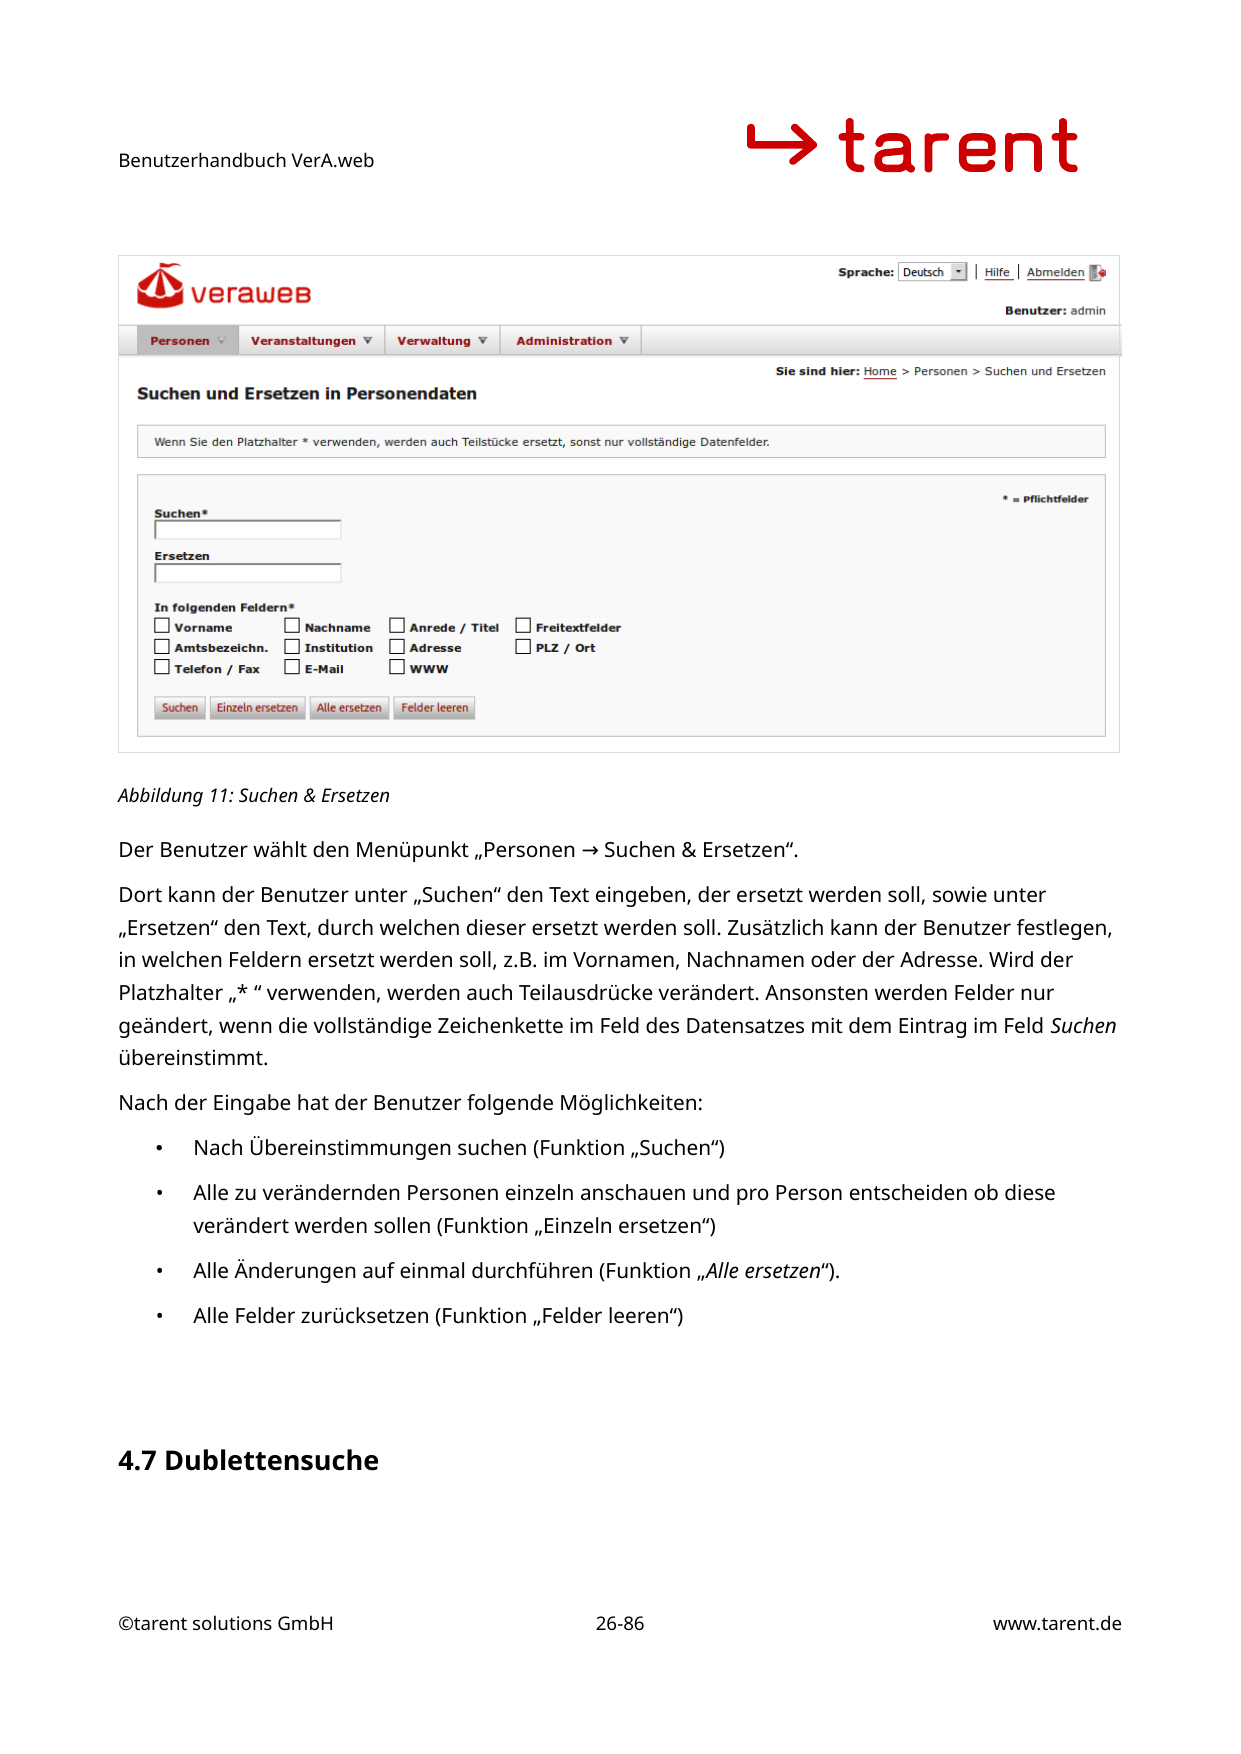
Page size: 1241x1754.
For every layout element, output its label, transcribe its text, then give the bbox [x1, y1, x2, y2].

subtitle Dublettensuche [118, 1441, 1122, 1478]
list Alle Felder zurücksetzen (Funktion „Felder leeren“) [156, 1301, 1122, 1329]
list Alle zu verändernden Personen einzeln anschauen und pro Person entscheiden ob diese verändert werden sollen (Funktion „Einzeln ersetzen“) [156, 1178, 1122, 1239]
text Der Benutzer wählt den Menüpunkt „Personen → Suchen & Ersetzen“. [118, 807, 1122, 864]
list Nach Übereinstimmungen suchen (Funktion „Suchen“) [156, 1133, 1122, 1162]
list Alle Änderungen auf einmal durchführen (Funktion „Alle ersetzen“). [156, 1256, 1122, 1284]
text Nach der Eingabe hat der Benutzer folgende Möglichkeiten: [118, 1088, 1122, 1117]
picture [118, 255, 1122, 755]
text Dort kann der Benutzer unter „Suchen“ den Text eingeben, der ersetzt werden soll, sowie unter „Ersetzen“ den Text, durch welchen dieser ersetzt werden soll. Zusätzlich kann der Benutzer festlegen, in welchen Feldern ersetzt werden soll, z.B. im Vornamen, Nachnamen oder der Adresse. Wird der Platzhalter „* “ verwenden, werden auch Teilausdrücke verändert. Ansonsten werden Felder nur geändert, wenn die vollständige Zeichenkette im Feld des Datensatzes mit dem Eintrag im Feld Suchen übereinstimmt. [118, 880, 1122, 1072]
text [118, 232, 1122, 255]
text Abbildung 11: Suchen & Ersetzen [118, 755, 1122, 807]
